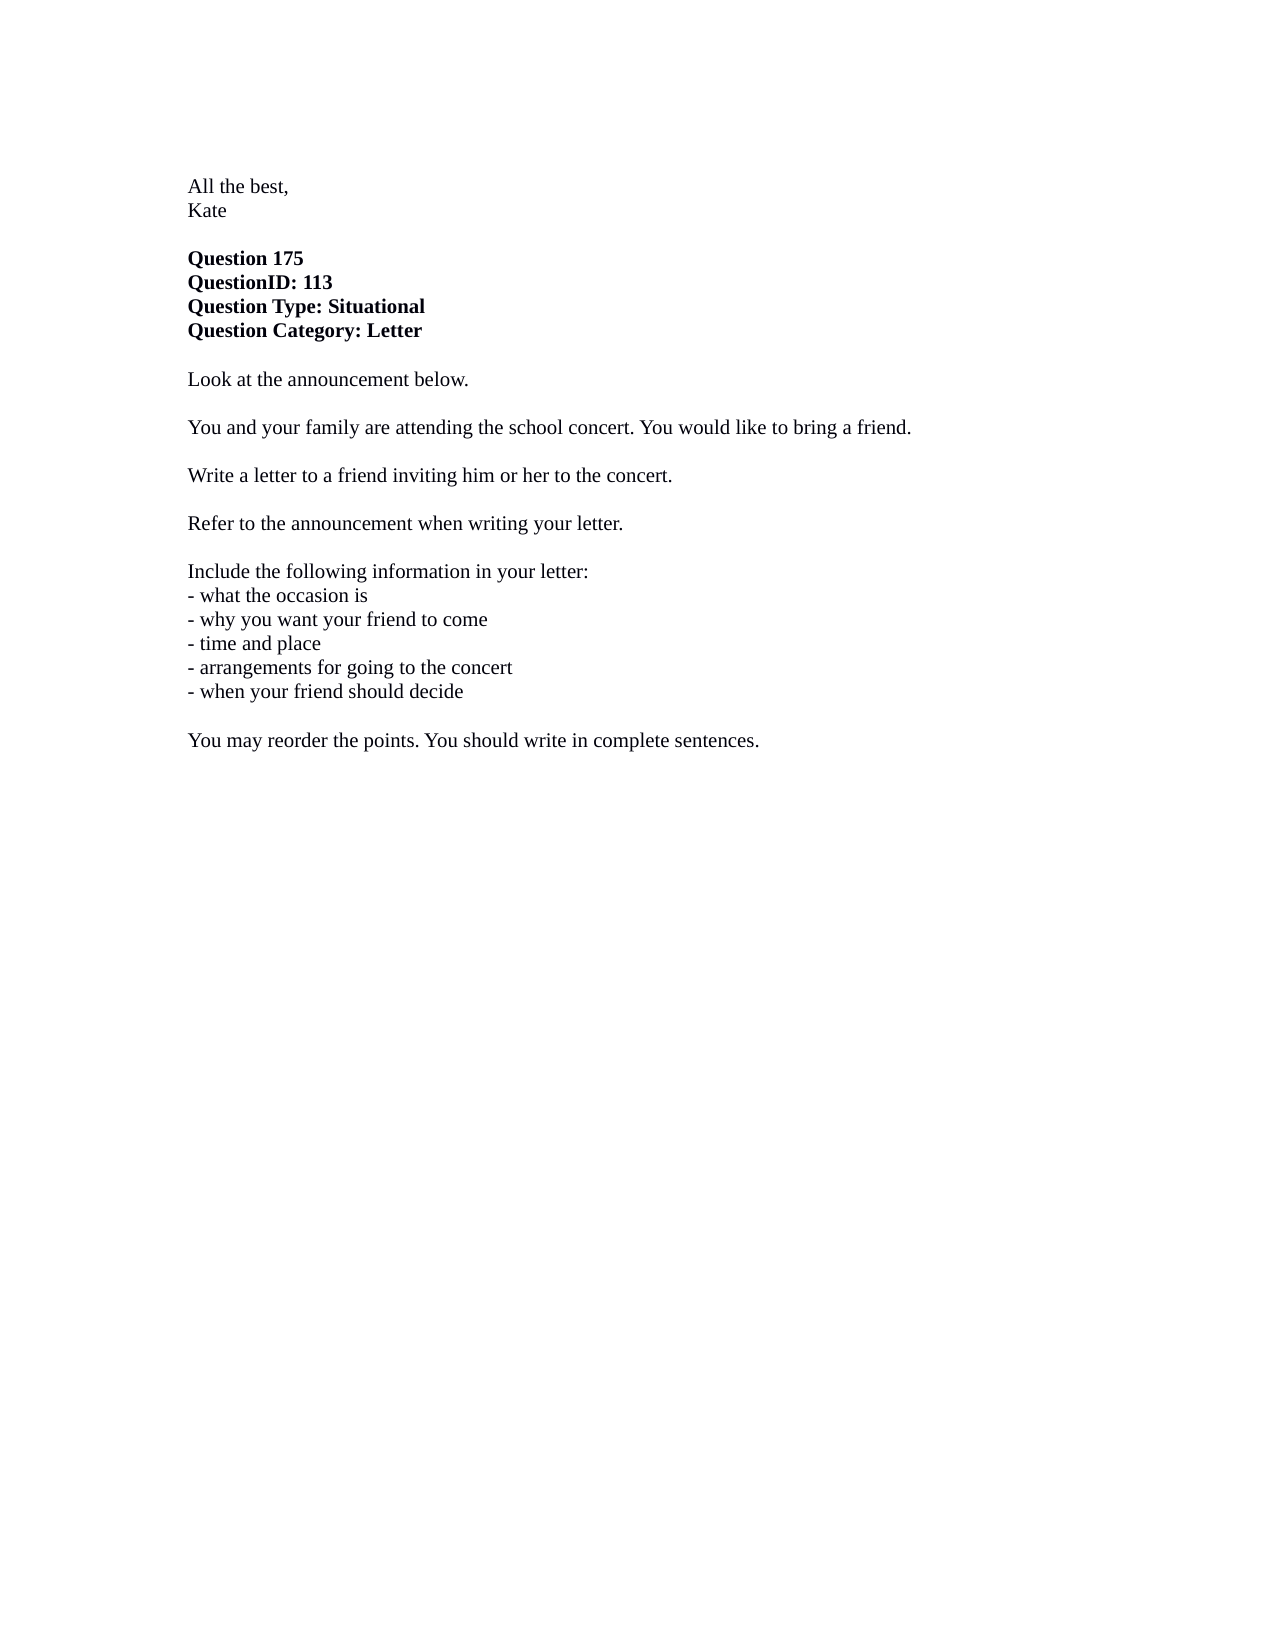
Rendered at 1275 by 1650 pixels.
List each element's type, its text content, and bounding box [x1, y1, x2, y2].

text - what the occasion is [187, 583, 1087, 607]
text Question Type: Situational [187, 294, 1087, 318]
text - when your friend should decide [187, 679, 1087, 703]
text - time and place [187, 631, 1087, 655]
text You may reorder the points. You should write in complete sentences. [187, 727, 1087, 752]
text All the best, [187, 174, 1087, 198]
text You and your family are attending the school concert. You would like to bring a friend. [187, 415, 1087, 439]
text Question 175 [187, 246, 1087, 270]
text Refer to the announcement when writing your letter. [187, 511, 1087, 535]
text Look at the announcement below. [187, 367, 1087, 391]
text Include the following information in your letter: [187, 559, 1087, 583]
text QuestionID: 113 [187, 270, 1087, 294]
text Question Category: Letter [187, 318, 1087, 342]
text - arrangements for going to the concert [187, 655, 1087, 679]
text - why you want your friend to come [187, 607, 1087, 631]
text Write a letter to a friend inviting him or her to the concert. [187, 463, 1087, 487]
text Kate [187, 198, 1087, 222]
